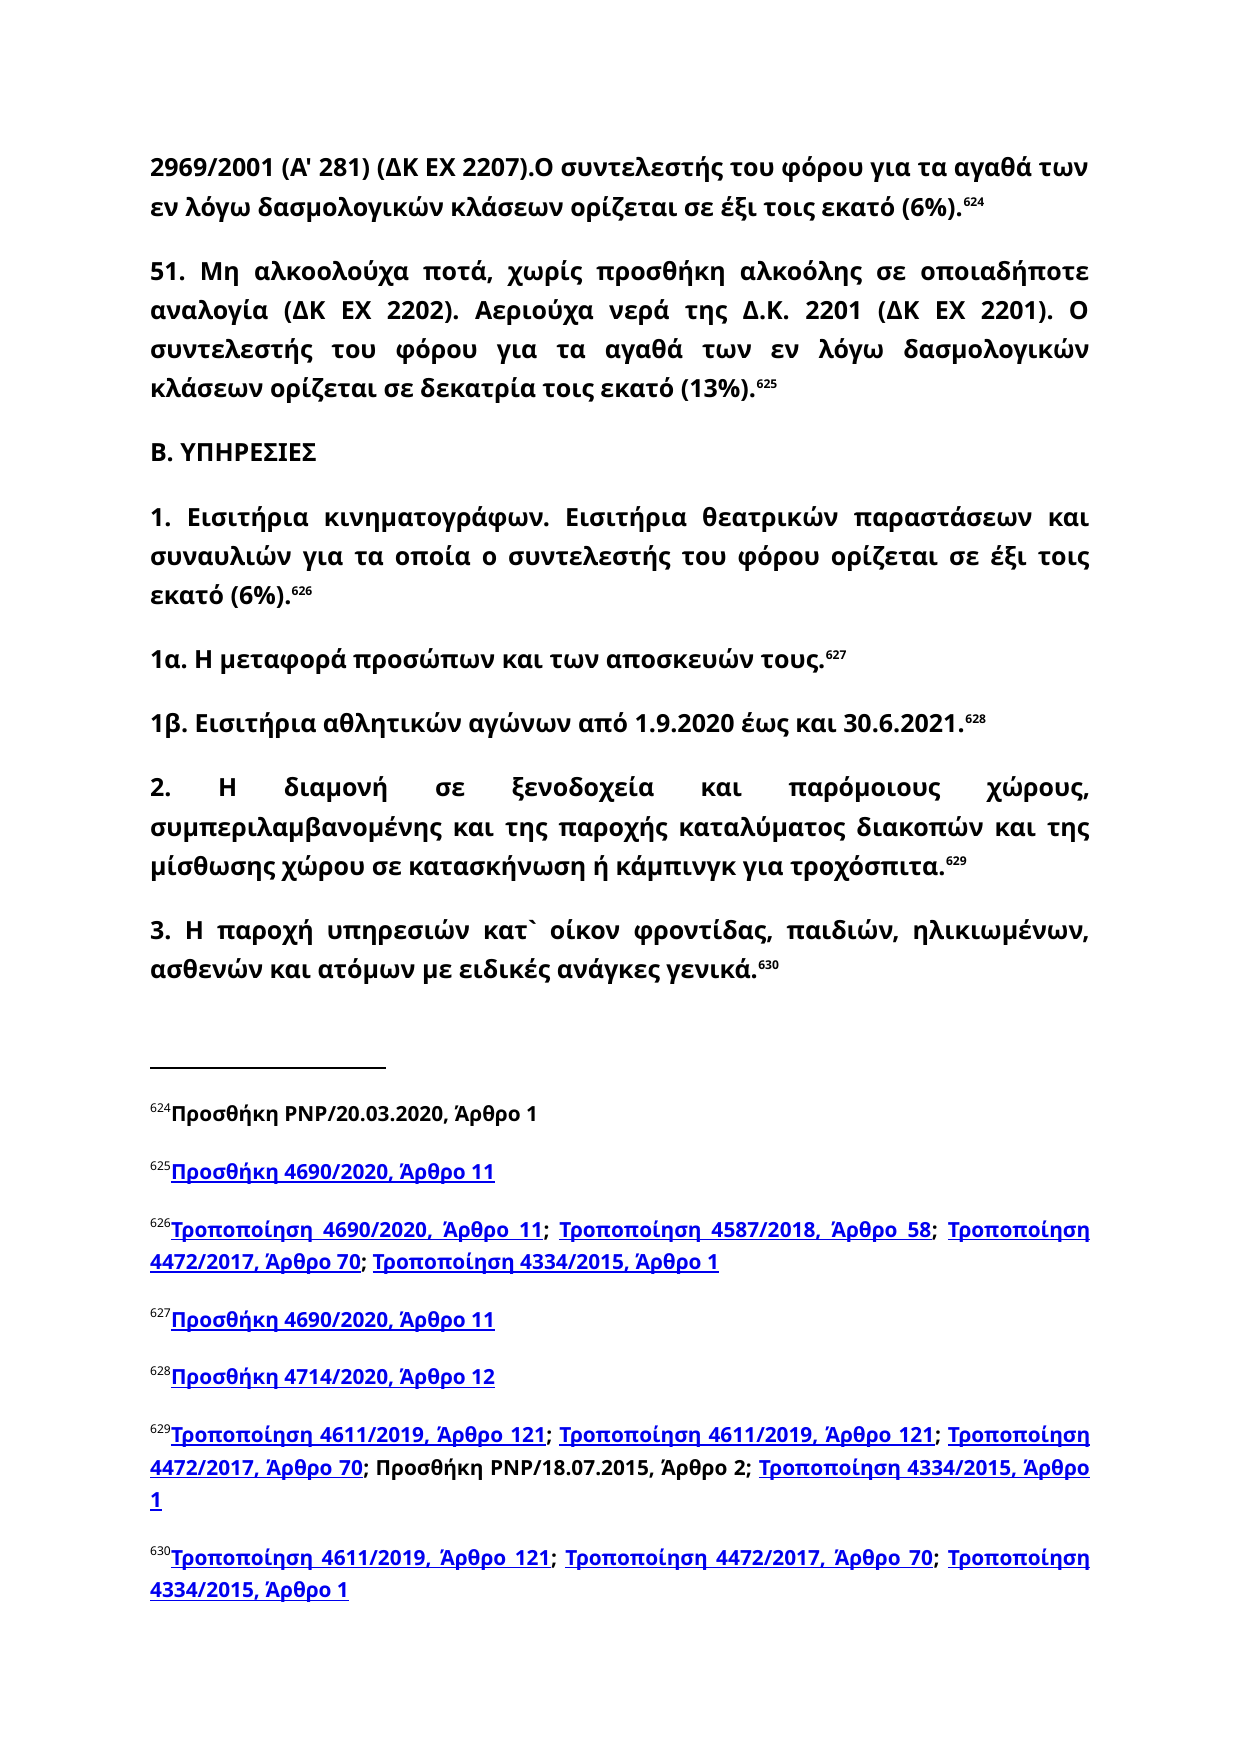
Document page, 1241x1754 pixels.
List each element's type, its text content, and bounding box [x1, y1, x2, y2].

text 2969/2001 (Α' 281) (ΔΚ ΕΧ 2207).Ο συντελεστής του φόρου για τα αγαθά των εν λόγω δασμολογικών κλάσεων ορίζεται σε έξι τοις εκατό (6%). [150, 150, 1090, 223]
text 1. Εισιτήρια κινηματογράφων. Εισιτήρια θεατρικών παραστάσεων και συναυλιών για τα οποία ο συντελεστής του φόρου ορίζεται σε έξι τοις εκατό (6%). [150, 499, 1090, 612]
text 3. Η παροχή υπηρεσιών κατ` οίκον φροντίδας, παιδιών, ηλικιωμένων, ασθενών και ατόμων με ειδικές ανάγκες γενικά. [150, 912, 1090, 986]
text Προσθήκη PNP/20.03.2020, Άρθρο 1 [150, 1099, 1090, 1128]
text Προσθήκη 4714/2020, Άρθρο 12 [150, 1362, 1090, 1391]
text Τροποποίηση 4611/2019, Άρθρο 121; Τροποποίηση 4472/2017, Άρθρο 70; Τροποποίηση 4334/2015, Άρθρο 1 [150, 1543, 1090, 1604]
text Τροποποίηση 4690/2020, Άρθρο 11; Τροποποίηση 4587/2018, Άρθρο 58; Τροποποίηση 4472/2017, Άρθρο 70; Τροποποίηση 4334/2015, Άρθρο 1 [150, 1215, 1090, 1276]
text Προσθήκη 4690/2020, Άρθρο 11 [150, 1305, 1090, 1333]
text Τροποποίηση 4611/2019, Άρθρο 121; Τροποποίηση 4611/2019, Άρθρο 121; Τροποποίηση 4472/2017, Άρθρο 70; Προσθήκη PNP/18.07.2015, Άρθρο 2; Τροποποίηση 4334/2015, Άρθρο 1 [150, 1420, 1090, 1514]
text 51. Μη αλκοολούχα ποτά, χωρίς προσθήκη αλκοόλης σε οποιαδήποτε αναλογία (ΔΚ ΕΧ 2202). Αεριούχα νερά της Δ.Κ. 2201 (ΔΚ ΕΧ 2201). Ο συντελεστής του φόρου για τα αγαθά των εν λόγω δασμολογικών κλάσεων ορίζεται σε δεκατρία τοις εκατό (13%). [150, 253, 1090, 405]
text 1β. Εισιτήρια αθλητικών αγώνων από 1.9.2020 έως και 30.6.2021. [150, 706, 1090, 740]
text Προσθήκη 4690/2020, Άρθρο 11 [150, 1157, 1090, 1186]
text 1α. Η μεταφορά προσώπων και των αποσκευών τους. [150, 642, 1090, 676]
text 2. Η διαμονή σε ξενοδοχεία και παρόμοιους χώρους, συμπεριλαμβανομένης και της παροχής καταλύματος διακοπών και της μίσθωσης χώρου σε κατασκήνωση ή κάμπινγκ για τροχόσπιτα. [150, 770, 1090, 882]
text Β. ΥΠΗΡΕΣΙΕΣ [150, 435, 1090, 469]
